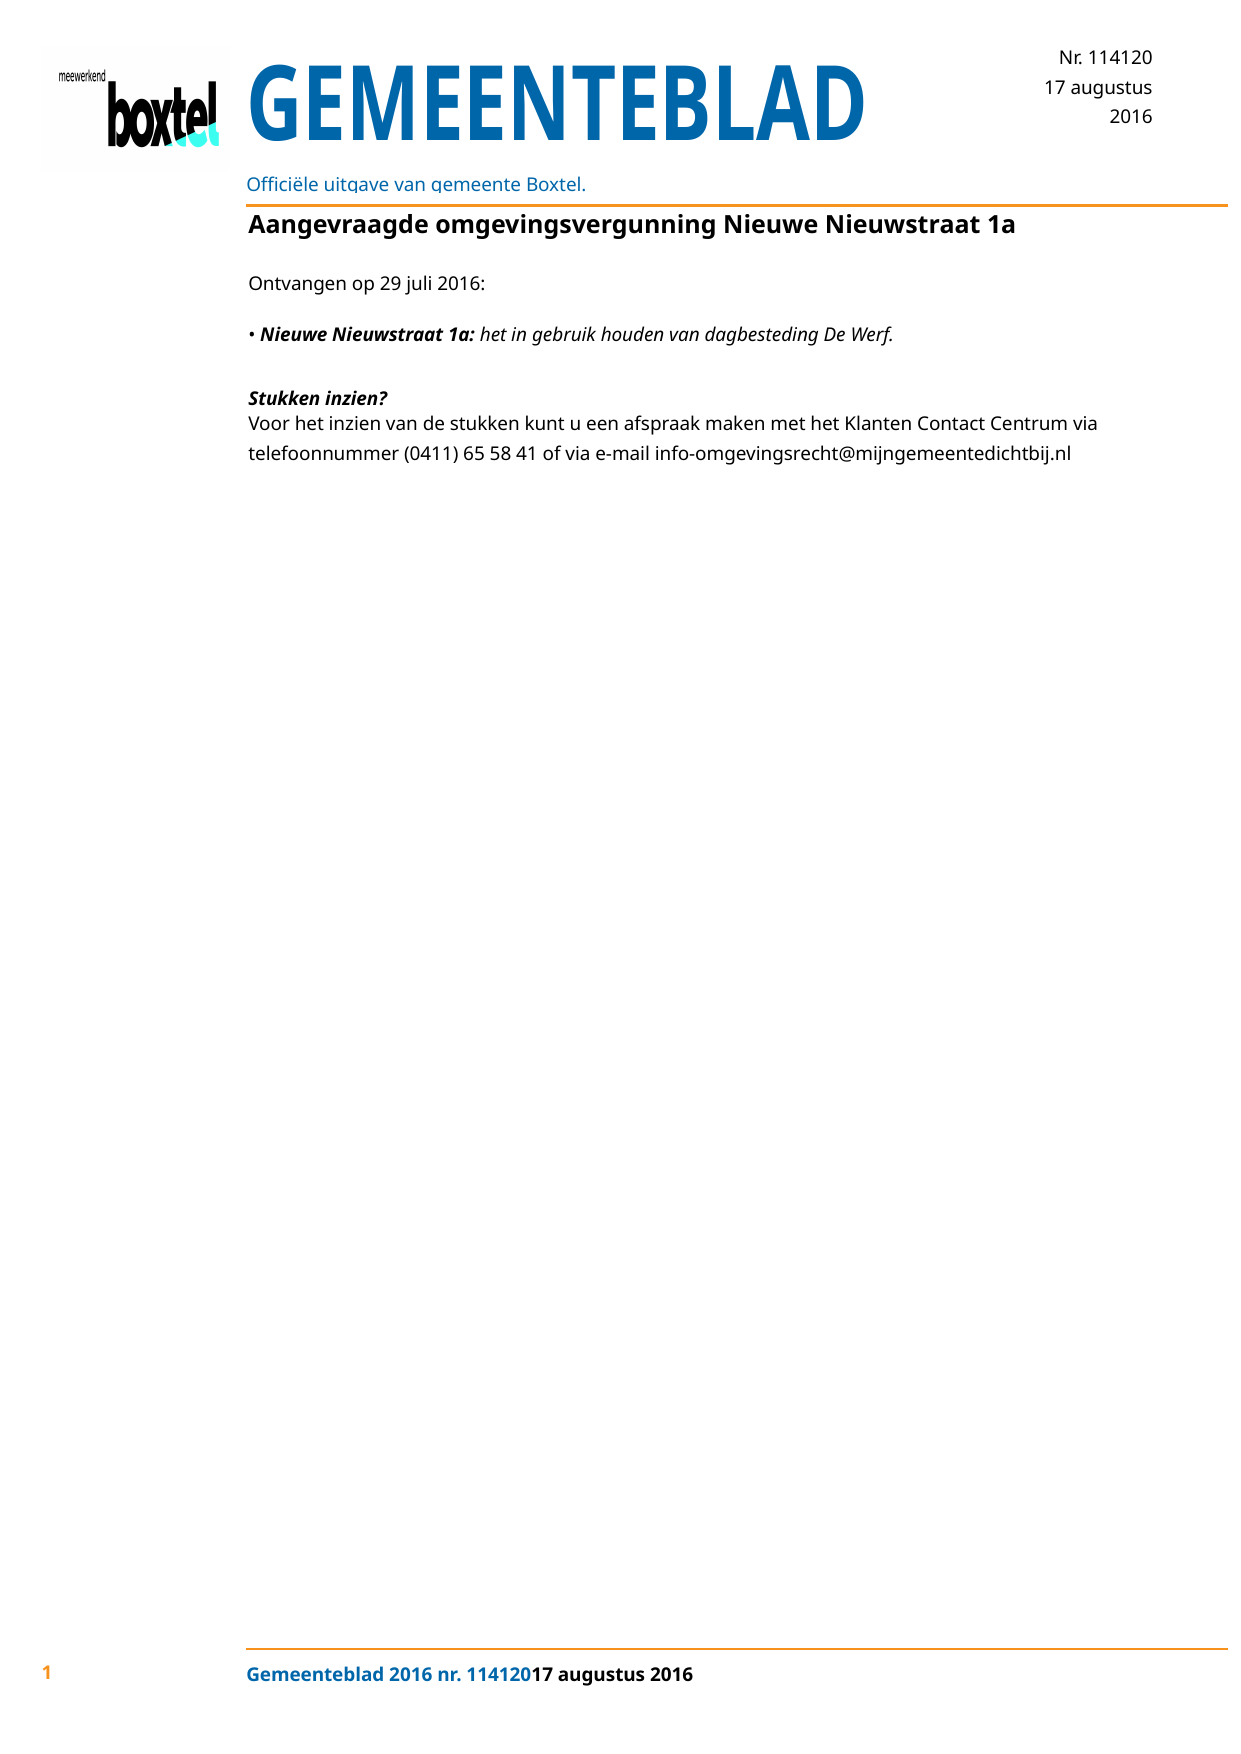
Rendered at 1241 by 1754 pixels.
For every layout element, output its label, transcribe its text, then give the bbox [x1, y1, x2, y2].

text Voor het inzien van de stukken kunt u een afspraak maken met het Klanten Contact Centrum via telefoonnummer (0411) 65 58 41 of via e-mail info-omgevingsrecht@mijngemeentedichtbij.nl [248, 410, 1152, 466]
text Ontvangen op 29 juli 2016: [248, 270, 1152, 296]
picture [41, 47, 231, 172]
text Aangevraagde omgevingsvergunning Nieuwe Nieuwstraat 1a [248, 207, 1152, 241]
text Stukken inzien? [248, 385, 1152, 410]
text • Nieuwe Nieuwstraat 1a: het in gebruik houden van dagbesteding De Werf. [248, 321, 1152, 346]
